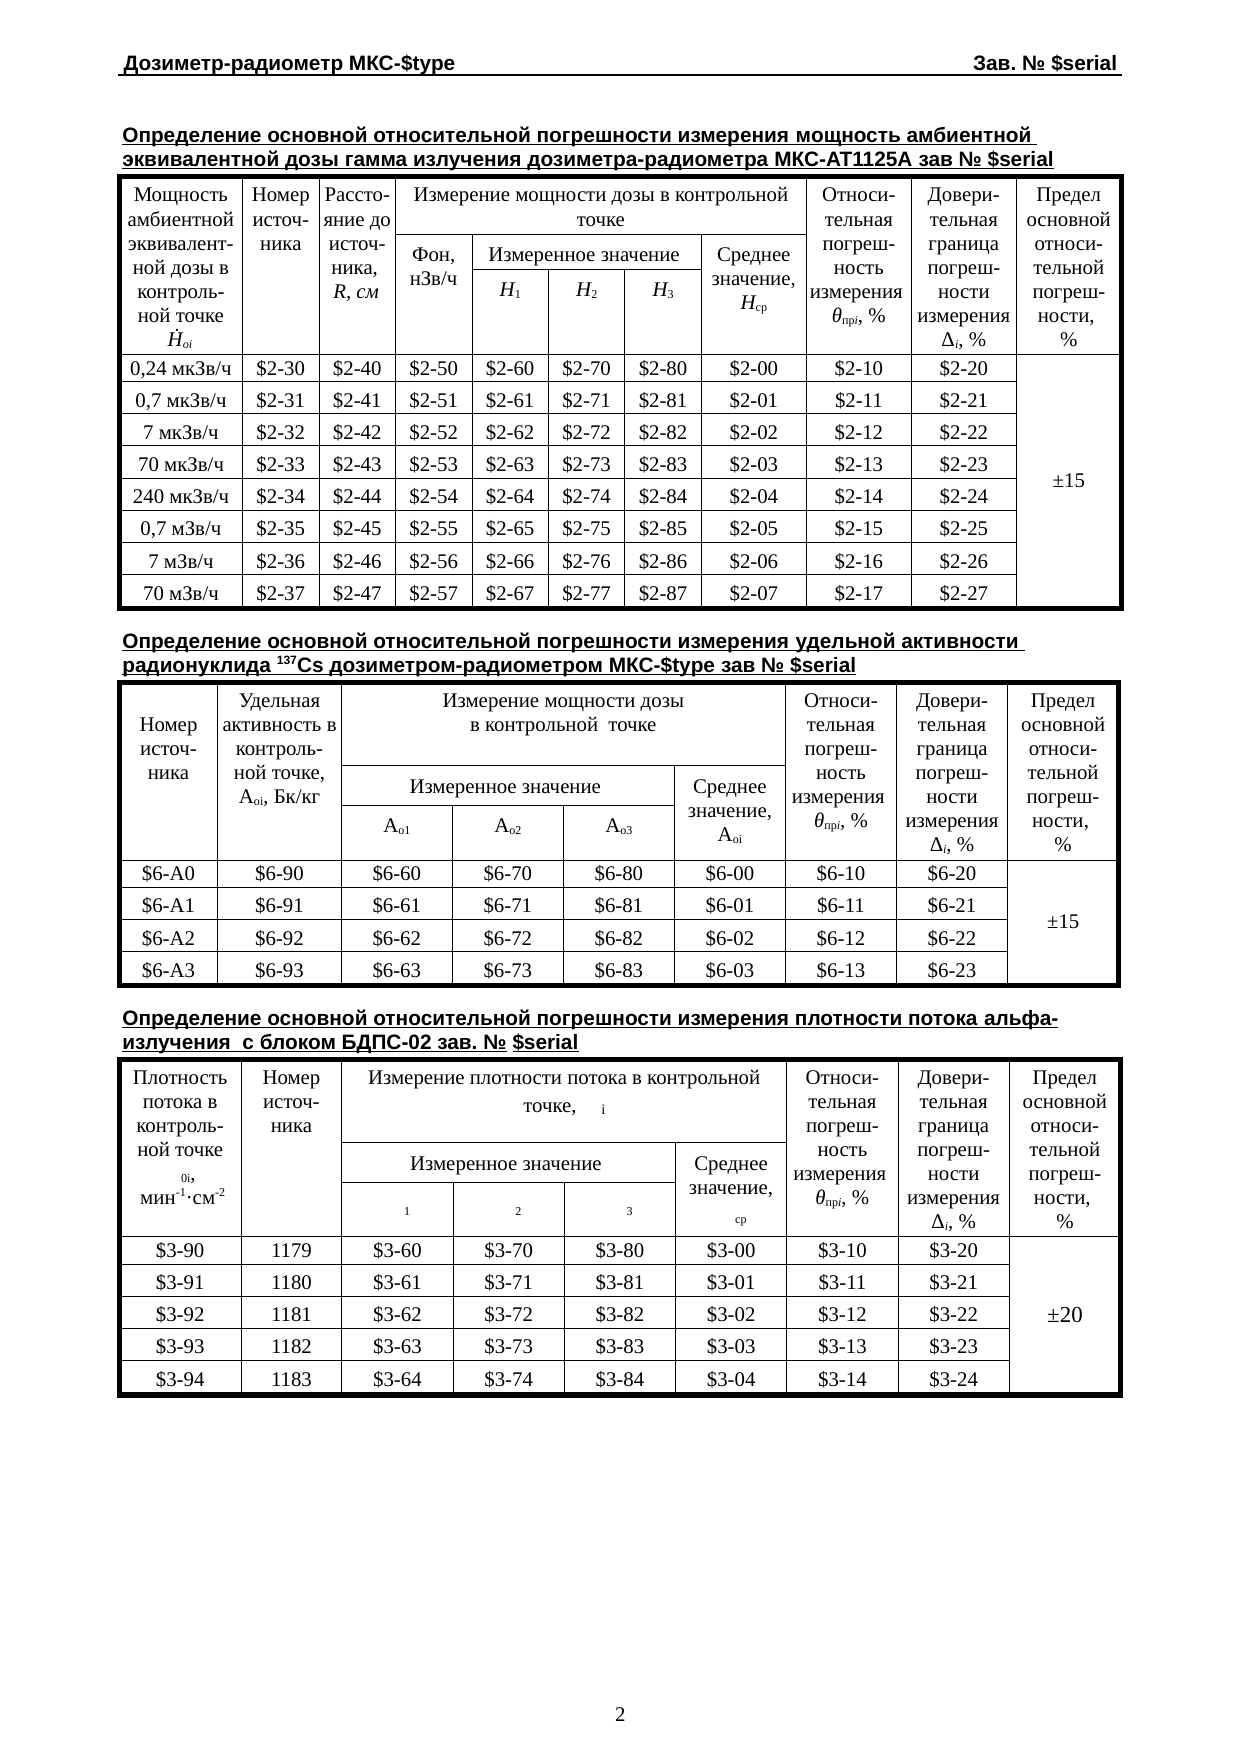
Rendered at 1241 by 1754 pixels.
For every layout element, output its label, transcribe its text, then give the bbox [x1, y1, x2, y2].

table_cell $3-22 [899, 1297, 1009, 1328]
table_cell $2-40 [320, 355, 395, 381]
table_cell $3-20 [899, 1237, 1009, 1263]
table_cell $2-82 [625, 414, 701, 445]
table_cell Довери-тельная граница погреш-ности измерения Δi, % [897, 685, 1007, 859]
table_cell $2-61 [473, 382, 548, 413]
table_cell $2-20 [912, 355, 1016, 381]
table_cell $2-56 [396, 543, 472, 574]
table_cell $2-62 [473, 414, 548, 445]
table_cell $6-82 [564, 920, 674, 951]
table_cell $6-A3 [122, 952, 217, 983]
table_cell Фон, нЗв/ч [396, 235, 472, 354]
table_cell $3-70 [454, 1237, 564, 1263]
table_cell $2-32 [243, 414, 319, 445]
table_cell $2-47 [320, 575, 395, 606]
table_cell $2-50 [396, 355, 472, 381]
table_cell $3-13 [787, 1329, 898, 1360]
table_header Определение основной относительной погрешности измерения удельной активности радионуклида 137Cs дозиметром-радиометром МКС-$type зав № $serial [119, 611, 1118, 680]
table_cell Номер источ-ника [242, 1062, 341, 1236]
table_cell ±15 [1008, 861, 1116, 983]
table_cell $6-20 [897, 861, 1007, 887]
table_cell $2-11 [807, 382, 911, 413]
table_cell 1181 [242, 1297, 341, 1328]
table_cell Довери-тельная граница погреш-ности измерения Δi, % [899, 1062, 1009, 1236]
table_cell $6-83 [564, 952, 674, 983]
table_cell Измерение мощности дозы в контрольной точке [396, 179, 806, 233]
table_cell 1183 [242, 1361, 341, 1392]
table_cell $2-60 [473, 355, 548, 381]
table_cell $6-A2 [122, 920, 217, 951]
table_cell 70 мкЗв/ч [122, 446, 242, 477]
table_cell $2-46 [320, 543, 395, 574]
table_cell $3-83 [565, 1329, 675, 1360]
table_cell 70 мЗв/ч [122, 575, 242, 606]
table_cell $2-52 [396, 414, 472, 445]
table_cell $2-07 [702, 575, 806, 606]
table_header Определение основной относительной погрешности измерения плотности потока альфа-излучения с блоком БДПС-02 зав. № $serial [119, 988, 1120, 1057]
table_cell $2-41 [320, 382, 395, 413]
table_cell $2-43 [320, 446, 395, 477]
table_cell $2-13 [807, 446, 911, 477]
table_cell $3-10 [787, 1237, 898, 1263]
table_cell $2-24 [912, 479, 1016, 510]
table_cell Мощность амбиентной эквивалент-ной дозы в контроль-ной точке Ḣoi [122, 179, 242, 354]
table_cell ±15 [1017, 355, 1119, 606]
table_cell $3-80 [565, 1237, 675, 1263]
table_cell 1180 [242, 1265, 341, 1296]
table_cell $2-64 [473, 479, 548, 510]
table_cell Относи-тельная погреш-ность измерения θпрi, % [807, 179, 911, 354]
table_cell $3-94 [122, 1361, 241, 1392]
table_cell H3 [625, 270, 701, 354]
table_cell $2-02 [702, 414, 806, 445]
table_cell 3 [565, 1183, 675, 1236]
table_cell 0,7 мкЗв/ч [122, 382, 242, 413]
table_cell $2-26 [912, 543, 1016, 574]
table_cell Среднее значение, Hср [702, 235, 806, 354]
table_cell $6-90 [218, 861, 341, 887]
table_cell $3-72 [454, 1297, 564, 1328]
table_cell $2-31 [243, 382, 319, 413]
table_cell Измерение мощности дозы в контрольной точке [342, 685, 785, 765]
table_cell $6-73 [453, 952, 563, 983]
table_cell 7 мЗв/ч [122, 543, 242, 574]
table_cell $6-21 [897, 888, 1007, 919]
table_cell $2-12 [807, 414, 911, 445]
table_cell $3-14 [787, 1361, 898, 1392]
table_cell $6-23 [897, 952, 1007, 983]
table_cell $2-55 [396, 511, 472, 542]
table_cell $3-11 [787, 1265, 898, 1296]
table_cell $2-67 [473, 575, 548, 606]
table_cell $2-35 [243, 511, 319, 542]
table_cell $6-12 [786, 920, 896, 951]
table_cell $6-02 [675, 920, 785, 951]
table_cell $2-80 [625, 355, 701, 381]
table_cell $6-A0 [122, 861, 217, 887]
table_cell $6-62 [342, 920, 452, 951]
table_cell $6-70 [453, 861, 563, 887]
table_cell $2-16 [807, 543, 911, 574]
table_cell $2-72 [549, 414, 624, 445]
table_cell $2-17 [807, 575, 911, 606]
table_cell 0,7 мЗв/ч [122, 511, 242, 542]
table_cell $3-61 [342, 1265, 453, 1296]
table_cell $6-13 [786, 952, 896, 983]
table_cell $2-77 [549, 575, 624, 606]
table_cell $2-85 [625, 511, 701, 542]
table_cell $6-81 [564, 888, 674, 919]
table_cell Рассто-яние до источ-ника, R, см [320, 179, 395, 354]
table_cell Среднее значение, ср [676, 1143, 786, 1236]
table_cell $3-62 [342, 1297, 453, 1328]
table_cell $3-21 [899, 1265, 1009, 1296]
table_cell $6-63 [342, 952, 452, 983]
table_cell Относи-тельная погреш-ность измерения θпрi, % [786, 685, 896, 859]
table_cell 1182 [242, 1329, 341, 1360]
table_cell $3-71 [454, 1265, 564, 1296]
table_cell $3-64 [342, 1361, 453, 1392]
table_cell 7 мкЗв/ч [122, 414, 242, 445]
table_cell $2-27 [912, 575, 1016, 606]
table_cell Измеренное значение [342, 1143, 675, 1182]
table_cell 1179 [242, 1237, 341, 1263]
table_cell $2-25 [912, 511, 1016, 542]
table_cell $2-34 [243, 479, 319, 510]
table_cell $2-65 [473, 511, 548, 542]
table_cell Измерение плотности потока в контрольной точке, i [342, 1062, 786, 1142]
table_cell $6-92 [218, 920, 341, 951]
table_cell Номер источ-ника [122, 685, 217, 859]
table_cell Плотность потока в контроль-ной точке 0i, мин-1·см-2 [122, 1062, 241, 1236]
table_cell $2-57 [396, 575, 472, 606]
table_cell $2-05 [702, 511, 806, 542]
table_cell $3-84 [565, 1361, 675, 1392]
table_cell Предел основной относи-тельной погреш-ности, % [1008, 685, 1116, 859]
table_cell $2-01 [702, 382, 806, 413]
table_cell $3-00 [676, 1237, 786, 1263]
table_cell $6-93 [218, 952, 341, 983]
table_cell $3-90 [122, 1237, 241, 1263]
table_cell $2-33 [243, 446, 319, 477]
table_cell $2-45 [320, 511, 395, 542]
table_cell $6-03 [675, 952, 785, 983]
table_cell Довери-тельная граница погреш-ности измерения Δi, % [912, 179, 1016, 354]
table_cell $6-10 [786, 861, 896, 887]
table_cell Измеренное значение [342, 766, 674, 805]
table_cell $3-01 [676, 1265, 786, 1296]
table_cell $2-87 [625, 575, 701, 606]
table_cell $6-91 [218, 888, 341, 919]
table_cell $3-63 [342, 1329, 453, 1360]
table_cell $3-04 [676, 1361, 786, 1392]
table_cell $3-73 [454, 1329, 564, 1360]
table_cell $2-36 [243, 543, 319, 574]
table_cell $3-82 [565, 1297, 675, 1328]
table_cell $2-71 [549, 382, 624, 413]
table_cell $3-24 [899, 1361, 1009, 1392]
table_cell $2-83 [625, 446, 701, 477]
table_cell $2-81 [625, 382, 701, 413]
table_cell $2-14 [807, 479, 911, 510]
table_cell $2-54 [396, 479, 472, 510]
table_cell $6-22 [897, 920, 1007, 951]
table_cell $2-76 [549, 543, 624, 574]
table_cell $2-74 [549, 479, 624, 510]
table_cell Удельная активность в контроль-ной точке, Aoi, Бк/кг [218, 685, 341, 859]
table_cell $2-22 [912, 414, 1016, 445]
table_cell $6-80 [564, 861, 674, 887]
table_cell $2-00 [702, 355, 806, 381]
table_cell ±20 [1010, 1237, 1118, 1392]
table_cell $2-75 [549, 511, 624, 542]
table_cell $3-91 [122, 1265, 241, 1296]
table_cell H2 [549, 270, 624, 354]
table_cell $6-72 [453, 920, 563, 951]
table_cell $6-71 [453, 888, 563, 919]
table_cell $2-30 [243, 355, 319, 381]
table_cell $2-15 [807, 511, 911, 542]
table_cell H1 [473, 270, 548, 354]
table_cell $3-03 [676, 1329, 786, 1360]
table_cell $2-44 [320, 479, 395, 510]
table_cell $2-21 [912, 382, 1016, 413]
table_cell $3-23 [899, 1329, 1009, 1360]
table_cell $6-11 [786, 888, 896, 919]
table_cell $6-01 [675, 888, 785, 919]
table_cell $3-92 [122, 1297, 241, 1328]
table_cell $2-42 [320, 414, 395, 445]
table_cell $2-73 [549, 446, 624, 477]
table_header Определение основной относительной погрешности измерения мощность амбиентной эквивалентной дозы гамма излучения дозиметра-радиометра МКС-AT1125A зав № $serial [119, 106, 1121, 174]
table_cell $2-06 [702, 543, 806, 574]
table_cell $6-00 [675, 861, 785, 887]
table_cell $3-81 [565, 1265, 675, 1296]
table_cell $2-51 [396, 382, 472, 413]
table_cell Предел основной относи-тельной погреш-ности, % [1017, 179, 1119, 354]
table_cell Номер источ-ника [243, 179, 319, 354]
table_cell $6-A1 [122, 888, 217, 919]
table_cell 2 [454, 1183, 564, 1236]
table_cell 240 мкЗв/ч [122, 479, 242, 510]
table_cell $6-60 [342, 861, 452, 887]
table_cell 0,24 мкЗв/ч [122, 355, 242, 381]
table_cell Относи-тельная погреш-ность измерения θпрi, % [787, 1062, 898, 1236]
table_cell $3-60 [342, 1237, 453, 1263]
table_cell Ao3 [564, 806, 674, 859]
table_cell $3-93 [122, 1329, 241, 1360]
table_cell $2-63 [473, 446, 548, 477]
table_cell Измеренное значение [473, 235, 701, 269]
table_cell Предел основной относи-тельной погреш-ности, % [1010, 1062, 1118, 1236]
table_cell $2-04 [702, 479, 806, 510]
table_cell Ao1 [342, 806, 452, 859]
table_cell $6-61 [342, 888, 452, 919]
table_cell 1 [342, 1183, 453, 1236]
table_cell $2-84 [625, 479, 701, 510]
table_cell $2-03 [702, 446, 806, 477]
table_cell $2-66 [473, 543, 548, 574]
table_cell $2-70 [549, 355, 624, 381]
table_cell $3-12 [787, 1297, 898, 1328]
table_cell Ao2 [453, 806, 563, 859]
table_cell $3-02 [676, 1297, 786, 1328]
table_cell $2-37 [243, 575, 319, 606]
table_cell $2-10 [807, 355, 911, 381]
table_cell $2-53 [396, 446, 472, 477]
table_cell $2-23 [912, 446, 1016, 477]
table_cell $2-86 [625, 543, 701, 574]
table_cell Среднее значение, Aoi [675, 766, 785, 859]
table_cell $3-74 [454, 1361, 564, 1392]
